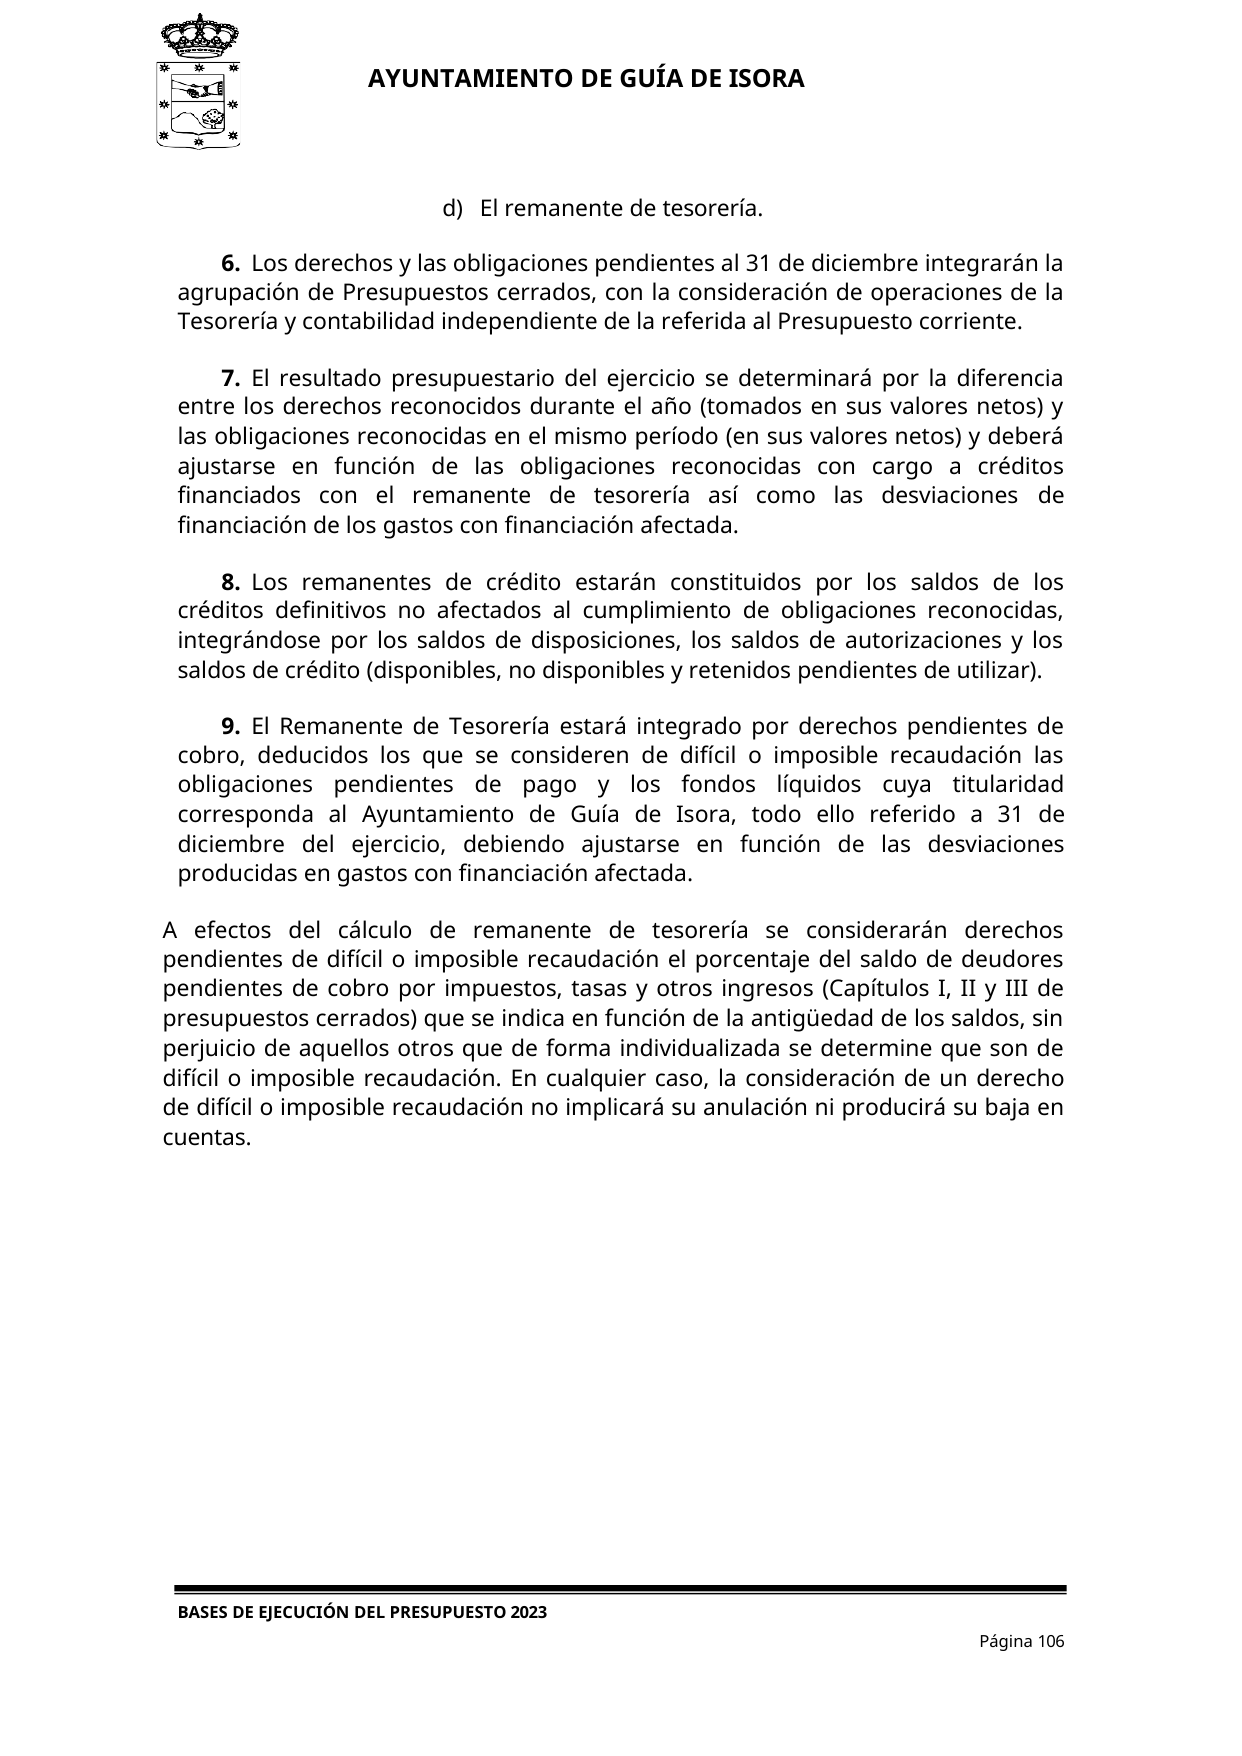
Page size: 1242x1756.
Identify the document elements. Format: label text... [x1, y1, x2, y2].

text A efectos del cálculo de remanente de tesorería se considerarán derechos pendientes de difícil o imposible recaudación el porcentaje del saldo de deudores pendientes de cobro por impuestos, tasas y otros ingresos (Capítulos I, II y III de presupuestos cerrados) que se indica en función de la antigüedad de los saldos, sin perjuicio de aquellos otros que de forma individualizada se determine que son de difícil o imposible recaudación. En cualquier caso, la consideración de un derecho de difícil o imposible recaudación no implicará su anulación ni producirá su baja en cuentas. [162, 914, 1065, 1152]
list El Remanente de Tesorería estará integrado por derechos pendientes de cobro, deducidos los que se consideren de difícil o imposible recaudación las obligaciones pendientes de pago y los fondos líquidos cuya titularidad corresponda al Ayuntamiento de Guía de Isora, todo ello referido a 31 de diciembre del ejercicio, debiendo ajustarse en función de las desviaciones producidas en gastos con financiación afectada. [162, 711, 1065, 889]
list El resultado presupuestario del ejercicio se determinará por la diferencia entre los derechos reconocidos durante el año (tomados en sus valores netos) y las obligaciones reconocidas en el mismo período (en sus valores netos) y deberá ajustarse en función de las obligaciones reconocidas con cargo a créditos financiados con el remanente de tesorería así como las desviaciones de financiación de los gastos con financiación afectada. [162, 362, 1065, 540]
list El remanente de tesorería. [442, 192, 1079, 223]
list Los derechos y las obligaciones pendientes al 31 de diciembre integrarán la agrupación de Presupuestos cerrados, con la consideración de operaciones de la Tesorería y contabilidad independiente de la referida al Presupuesto corriente. [162, 247, 1064, 337]
list Los remanentes de crédito estarán constituidos por los saldos de los créditos definitivos no afectados al cumplimiento de obligaciones reconocidas, integrándose por los saldos de disposiciones, los saldos de autorizaciones y los saldos de crédito (disponibles, no disponibles y retenidos pendientes de utilizar). [162, 566, 1065, 685]
